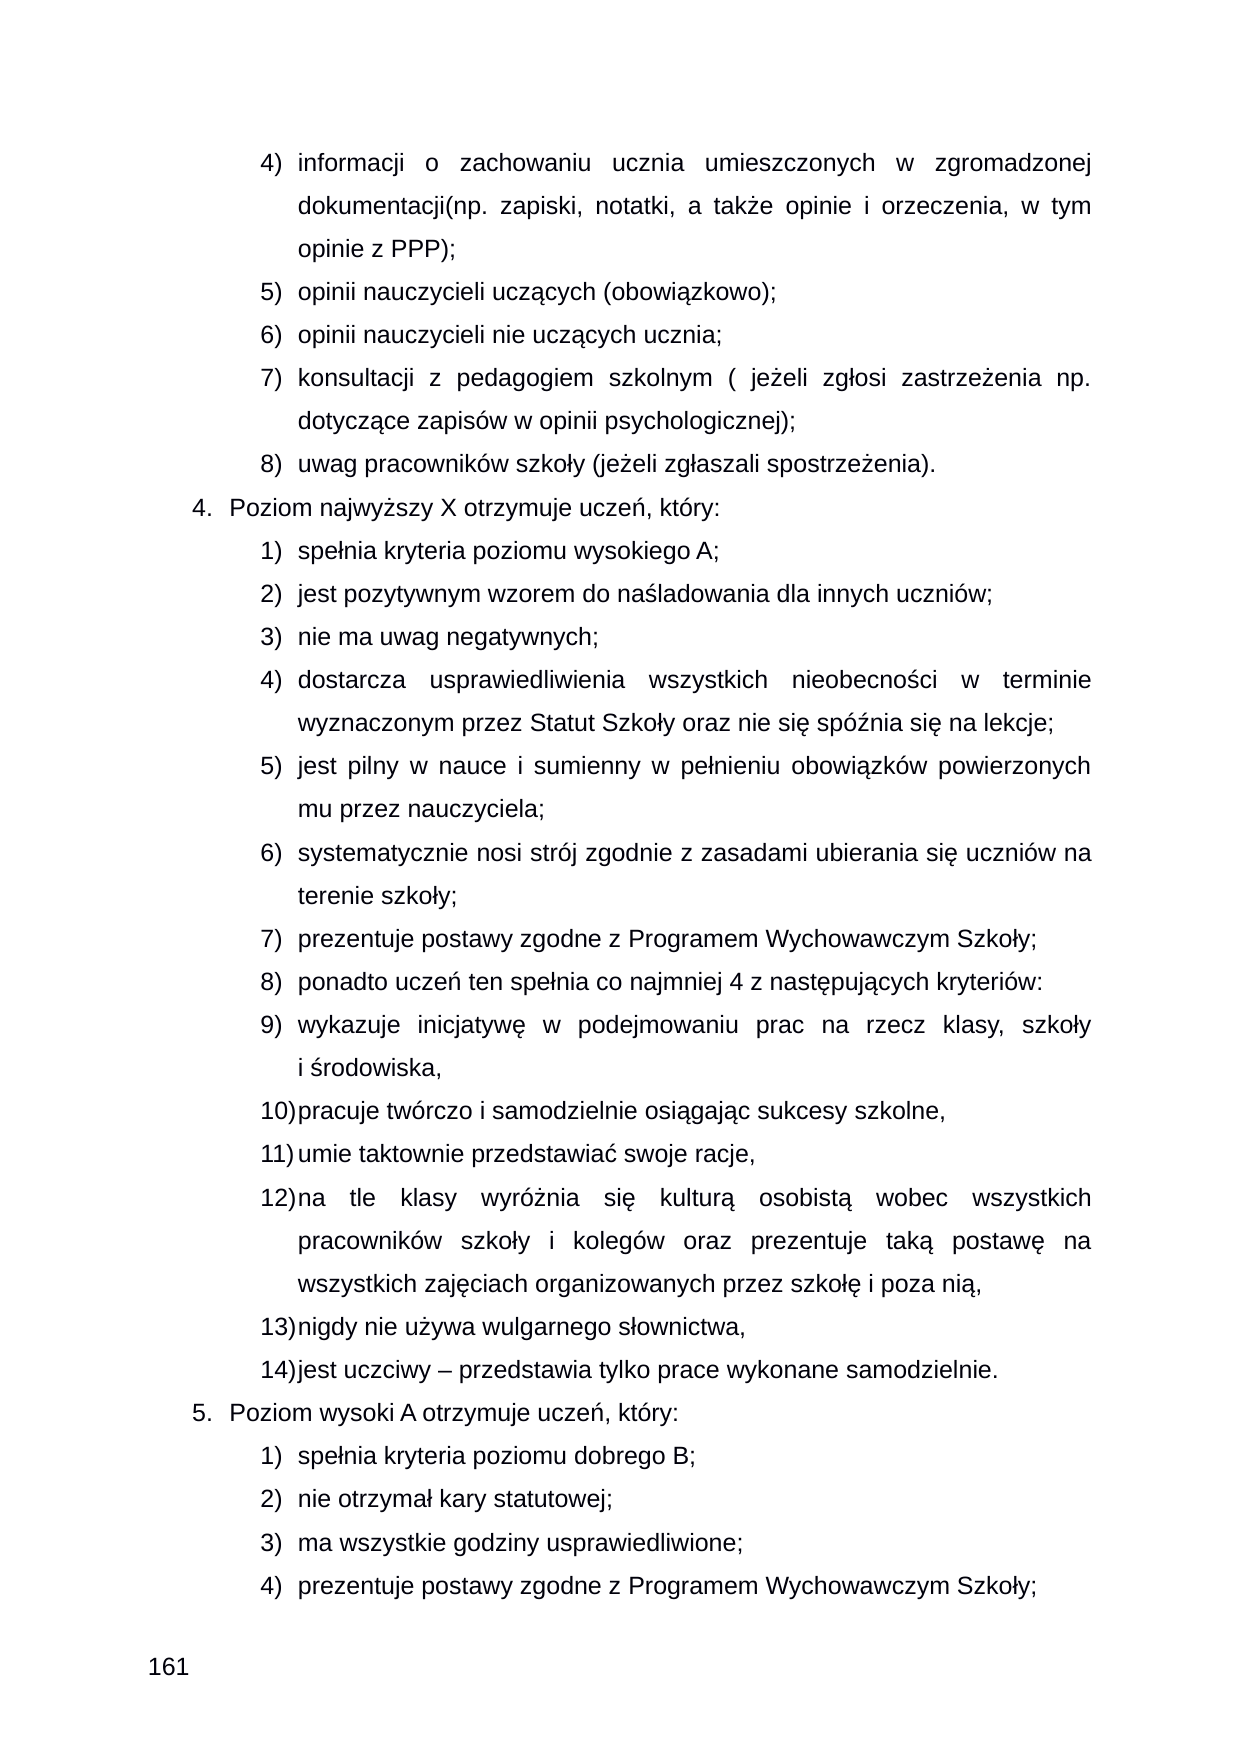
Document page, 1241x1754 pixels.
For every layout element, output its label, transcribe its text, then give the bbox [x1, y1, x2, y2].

subtitle jest uczciwy – przedstawia tylko prace wykonane samodzielnie. [260, 1355, 1093, 1384]
subtitle ma wszystkie godziny usprawiedliwione; [260, 1528, 1093, 1556]
subtitle konsultacji z pedagogiem szkolnym ( jeżeli zgłosi zastrzeżenia np. dotyczące zapisów w opinii psychologicznej); [260, 363, 1093, 435]
subtitle nie ma uwag negatywnych; [260, 622, 1093, 651]
subtitle wykazuje inicjatywę w podejmowaniu prac na rzecz klasy, szkoły i środowiska, [260, 1010, 1093, 1082]
subtitle opinii nauczycieli nie uczących ucznia; [260, 320, 1093, 349]
subtitle prezentuje postawy zgodne z Programem Wychowawczym Szkoły; [260, 1571, 1093, 1599]
subtitle opinii nauczycieli uczących (obowiązkowo); [260, 277, 1093, 306]
subtitle jest pozytywnym wzorem do naśladowania dla innych uczniów; [260, 579, 1093, 608]
subtitle spełnia kryteria poziomu wysokiego A; [260, 536, 1093, 564]
subtitle nie otrzymał kary statutowej; [260, 1484, 1093, 1513]
subtitle jest pilny w nauce i sumienny w pełnieniu obowiązków powierzonych mu przez nauczyciela; [260, 751, 1093, 823]
subtitle pracuje twórczo i samodzielnie osiągając sukcesy szkolne, [260, 1096, 1093, 1125]
subtitle Poziom najwyższy X otrzymuje uczeń, który: [192, 493, 1093, 521]
subtitle uwag pracowników szkoły (jeżeli zgłaszali spostrzeżenia). [260, 449, 1093, 478]
subtitle informacji o zachowaniu ucznia umieszczonych w zgromadzonej dokumentacji(np. zapiski, notatki, a także opinie i orzeczenia, w tym opinie z PPP); [260, 148, 1093, 263]
subtitle na tle klasy wyróżnia się kulturą osobistą wobec wszystkich pracowników szkoły i kolegów oraz prezentuje taką postawę na wszystkich zajęciach organizowanych przez szkołę i poza nią, [260, 1183, 1093, 1298]
subtitle dostarcza usprawiedliwienia wszystkich nieobecności w terminie wyznaczonym przez Statut Szkoły oraz nie się spóźnia się na lekcje; [260, 665, 1093, 737]
subtitle spełnia kryteria poziomu dobrego B; [260, 1441, 1093, 1470]
subtitle Poziom wysoki A otrzymuje uczeń, który: [192, 1398, 1093, 1427]
subtitle systematycznie nosi strój zgodnie z zasadami ubierania się uczniów na terenie szkoły; [260, 838, 1093, 909]
subtitle umie taktownie przedstawiać swoje racje, [260, 1139, 1093, 1168]
subtitle ponadto uczeń ten spełnia co najmniej 4 z następujących kryteriów: [260, 967, 1093, 996]
subtitle nigdy nie używa wulgarnego słownictwa, [260, 1312, 1093, 1341]
subtitle prezentuje postawy zgodne z Programem Wychowawczym Szkoły; [260, 924, 1093, 953]
